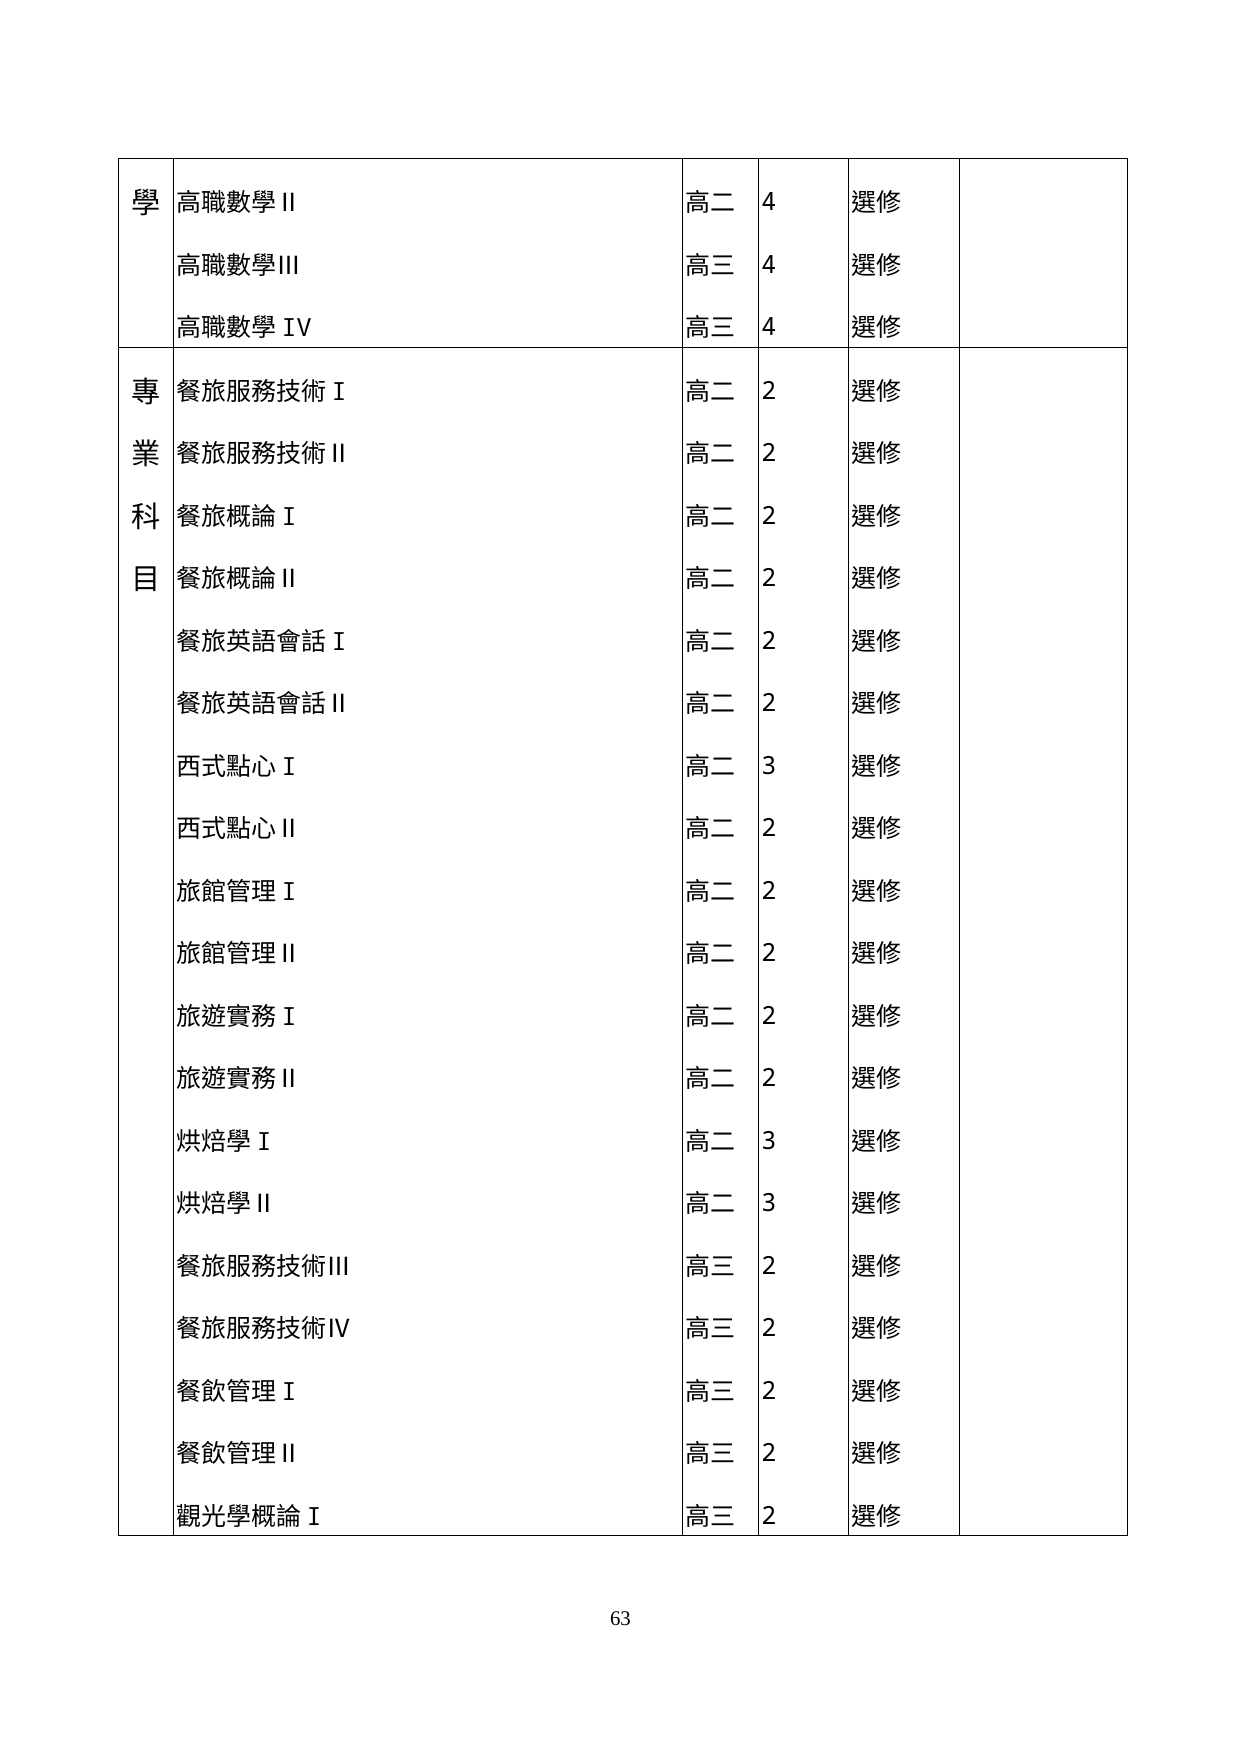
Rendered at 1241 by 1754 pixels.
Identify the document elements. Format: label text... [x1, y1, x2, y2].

table_cell 2 2 2 2 2 2 3 2 2 2 2 2 3 3 2 2 2 2 2 [759, 348, 848, 1535]
table_cell 高二 高三 高三 [683, 159, 758, 347]
table_cell 餐旅服務技術I 餐旅服務技術Ⅱ 餐旅概論I 餐旅概論Ⅱ 餐旅英語會話I 餐旅英語會話Ⅱ 西式點心I 西式點心Ⅱ 旅館管理I 旅館管理Ⅱ 旅遊實務I 旅遊實務Ⅱ 烘焙學I 烘焙學Ⅱ 餐旅服務技術Ⅲ 餐旅服務技術Ⅳ 餐飲管理I 餐飲管理Ⅱ 觀光學概論I [174, 348, 682, 1535]
table_cell 選修 選修 選修 選修 選修 選修 選修 選修 選修 選修 選修 選修 選修 選修 選修 選修 選修 選修 選修 [849, 348, 959, 1535]
table_cell [960, 348, 1127, 1535]
table_cell 高二 高二 高二 高二 高二 高二 高二 高二 高二 高二 高二 高二 高二 高二 高三 高三 高三 高三 高三 [683, 348, 758, 1535]
table_cell 專業科目 [119, 348, 173, 1535]
table_cell [960, 159, 1127, 347]
table_cell 高職數學Ⅱ 高職數學Ⅲ 高職數學IV [174, 159, 682, 347]
table_cell 選修 選修 選修 [849, 159, 959, 347]
table_cell 學 [119, 159, 173, 347]
table_cell 4 4 4 [759, 159, 848, 347]
